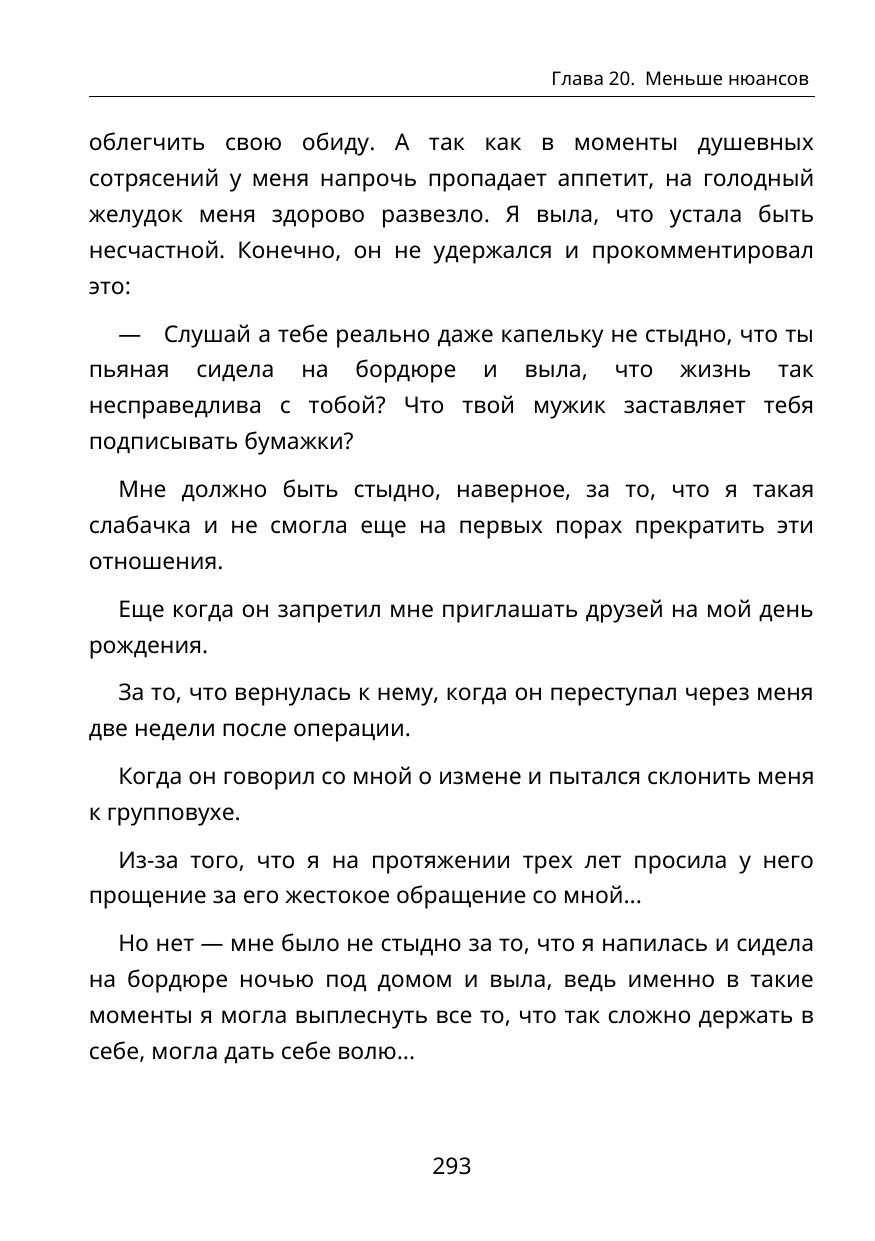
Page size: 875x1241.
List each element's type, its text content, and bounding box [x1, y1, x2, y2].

text Мне должно быть стыдно, наверное, за то, что я такая слабачка и не смогла еще на первых порах прекратить эти отношения. [88, 473, 815, 576]
list Слушай а тебе реально даже капельку не стыдно, что ты пьяная сидела на бордюре и выла, что жизнь так несправедлива с тобой? Что твой мужик заставляет тебя подписывать бумажки? [88, 317, 815, 457]
text облегчить свою обиду. А так как в моменты душевных сотрясений у меня напрочь пропадает аппетит, на голодный желудок меня здорово развезло. Я выла, что устала быть несчастной. Конечно, он не удержался и прокомментировал это: [88, 126, 815, 301]
text За то, что вернулась к нему, когда он переступал через меня две недели после операции. [88, 676, 815, 743]
text Но нет — мне было не стыдно за то, что я напилась и сидела на бордюре ночью под домом и выла, ведь именно в такие моменты я могла выплеснуть все то, что так сложно держать в себе, могла дать себе волю... [88, 927, 815, 1066]
text Еще когда он запретил мне приглашать друзей на мой день рождения. [88, 593, 815, 660]
text Из-за того, что я на протяжении трех лет просила у него прощение за его жестокое обращение со мной... [88, 843, 815, 911]
text Когда он говорил со мной о измене и пытался склонить меня к групповухе. [88, 760, 815, 827]
